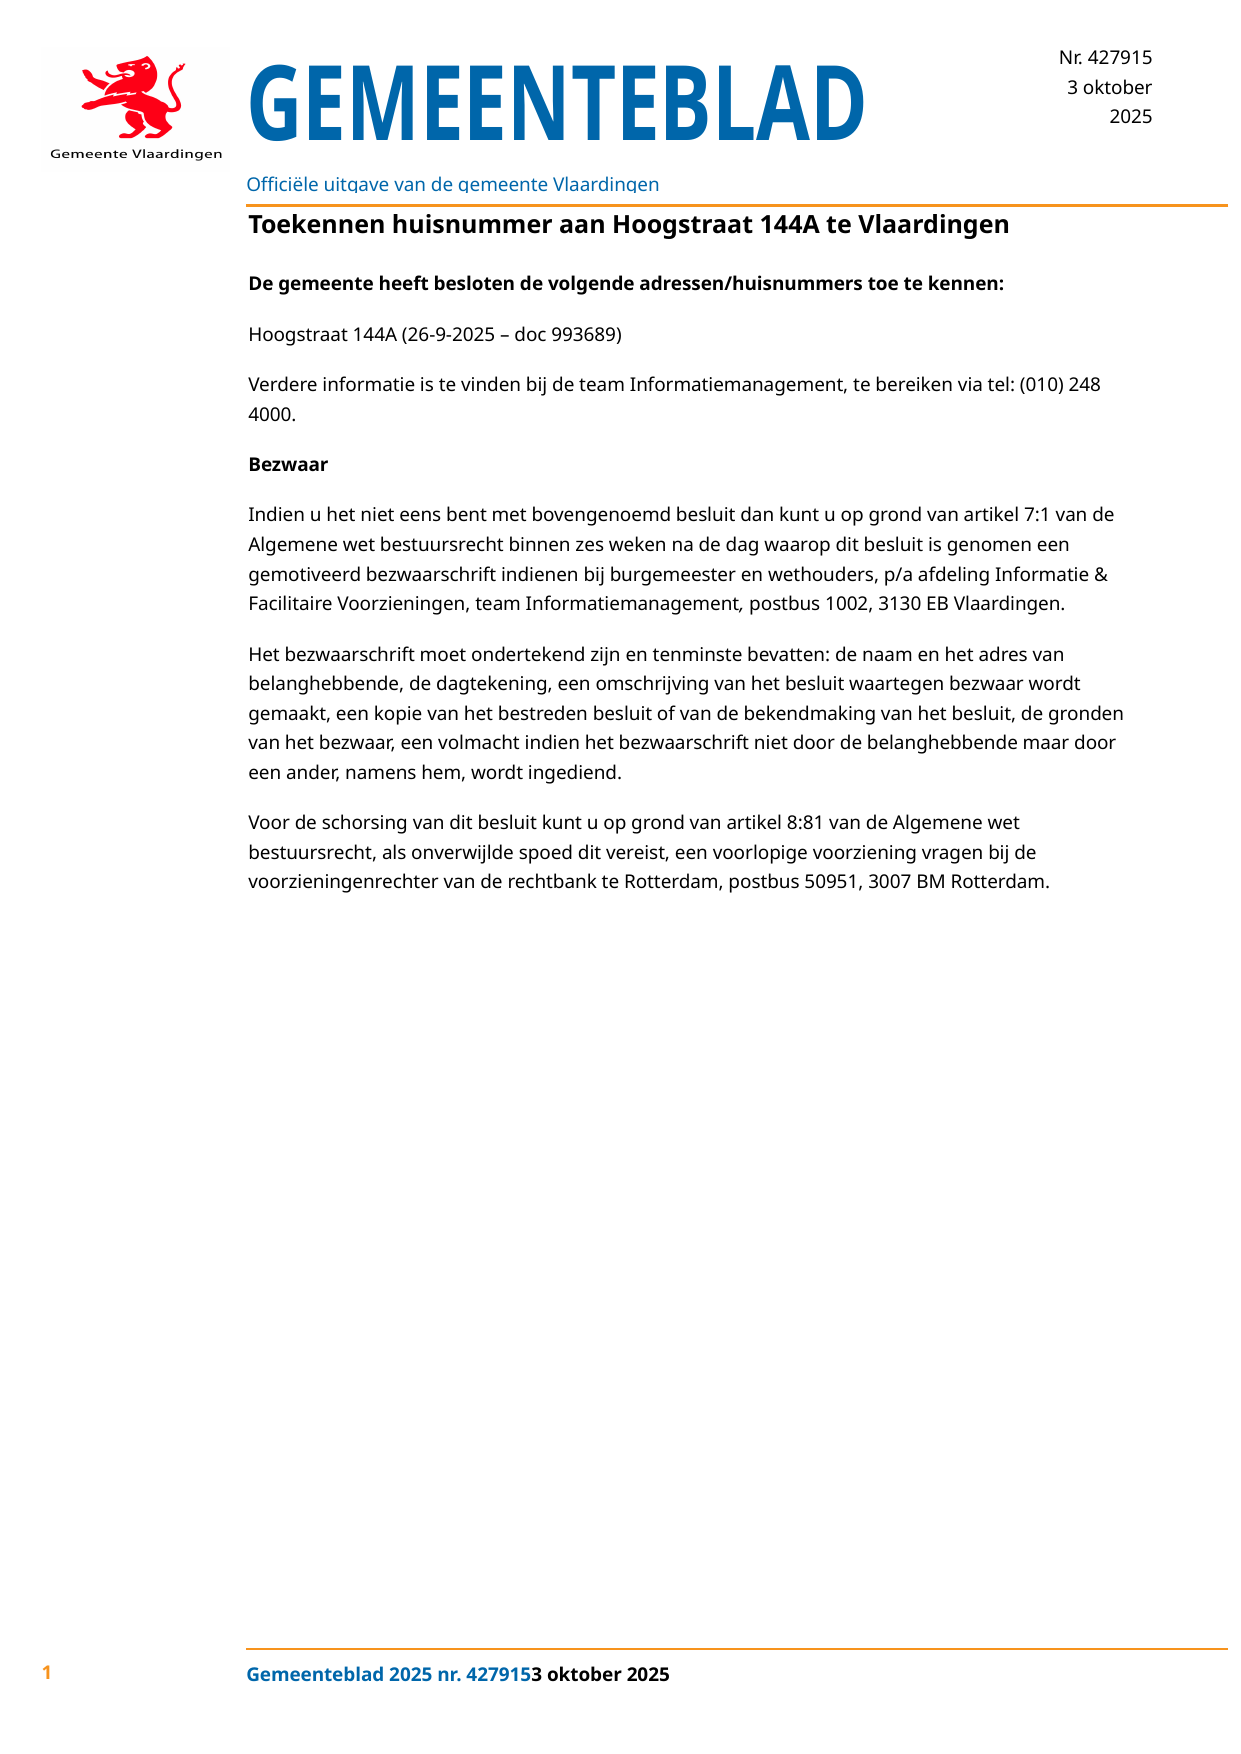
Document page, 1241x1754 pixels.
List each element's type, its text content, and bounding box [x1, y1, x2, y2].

text De gemeente heeft besloten de volgende adressen/huisnummers toe te kennen: [248, 270, 1152, 296]
text Hoogstraat 144A (26-9-2025 – doc 993689) [248, 321, 1152, 346]
text Het bezwaarschrift moet ondertekend zijn en tenminste bevatten: de naam en het adres van belanghebbende, de dagtekening, een omschrijving van het besluit waartegen bezwaar wordt gemaakt, een kopie van het bestreden besluit of van de bekendmaking van het besluit, de gronden van het bezwaar, een volmacht indien het bezwaarschrift niet door de belanghebbende maar door een ander, namens hem, wordt ingediend. [248, 641, 1152, 785]
text Toekennen huisnummer aan Hoogstraat 144A te Vlaardingen [248, 207, 1152, 241]
picture [41, 47, 231, 172]
text Indien u het niet eens bent met bovengenoemd besluit dan kunt u op grond van artikel 7:1 van de Algemene wet bestuursrecht binnen zes weken na de dag waarop dit besluit is genomen een gemotiveerd bezwaarschrift indienen bij burgemeester en wethouders, p/a afdeling Informatie & Facilitaire Voorzieningen, team Informatiemanagement, postbus 1002, 3130 EB Vlaardingen. [248, 502, 1152, 616]
text Voor de schorsing van dit besluit kunt u op grond van artikel 8:81 van de Algemene wet bestuursrecht, als onverwijlde spoed dit vereist, een voorlopige voorziening vragen bij de voorzieningenrechter van de rechtbank te Rotterdam, postbus 50951, 3007 BM Rotterdam. [248, 809, 1152, 894]
text Bezwaar [248, 451, 1152, 477]
text Verdere informatie is te vinden bij de team Informatiemanagement, te bereiken via tel: (010) 248 4000. [248, 371, 1152, 426]
